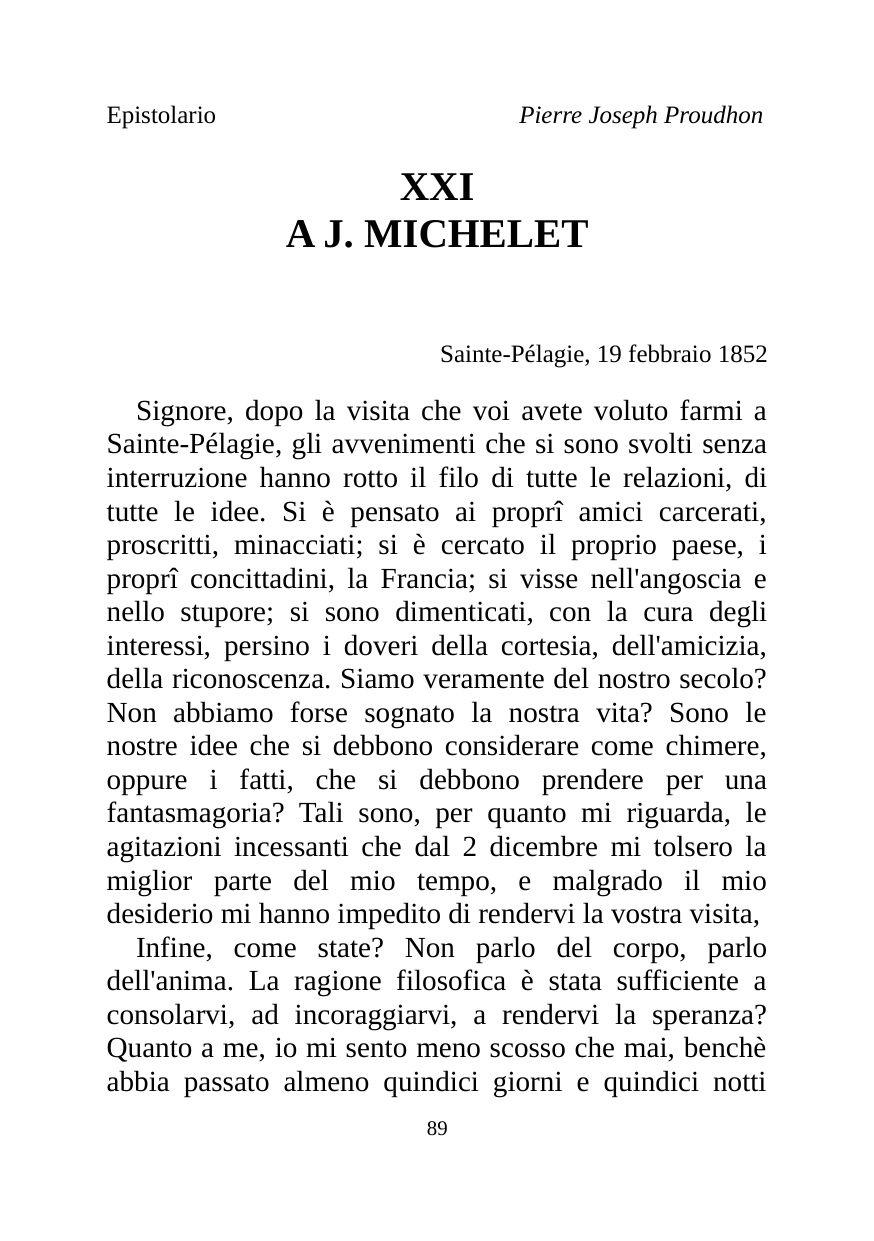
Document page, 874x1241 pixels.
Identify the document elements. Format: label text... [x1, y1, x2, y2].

text Sainte-Pélagie, 19 febbraio 1852 [106, 339, 768, 368]
text Signore, dopo la visita che voi avete voluto farmi a Sainte-Pélagie, gli avvenimenti che si sono svolti senza interruzione hanno rotto il filo di tutte le relazioni, di tutte le idee. Si è pensato ai proprî amici carcerati, proscritti, minacciati; si è cercato il proprio paese, i proprî concittadini, la Francia; si visse nell'angoscia e nello stupore; si sono dimenticati, con la cura degli interessi, persino i doveri della cortesia, dell'amicizia, della riconoscenza. Siamo veramente del nostro secolo? Non abbiamo forse sognato la nostra vita? Sono le nostre idee che si debbono considerare come chimere, oppure i fatti, che si debbono prendere per una fantasmagoria? Tali sono, per quanto mi riguarda, le agitazioni incessanti che dal 2 dicembre mi tolsero la miglior parte del mio tempo, e malgrado il mio desiderio mi hanno impedito di rendervi la vostra visita, [106, 393, 768, 930]
subtitle XXI A J. MICHELET [106, 163, 768, 257]
text Infine, come state? Non parlo del corpo, parlo dell'anima. La ragione filosofica è stata sufficiente a consolarvi, ad incoraggiarvi, a rendervi la speranza? Quanto a me, io mi sento meno scosso che mai, benchè abbia passato almeno quindici giorni e quindici notti [106, 930, 768, 1097]
